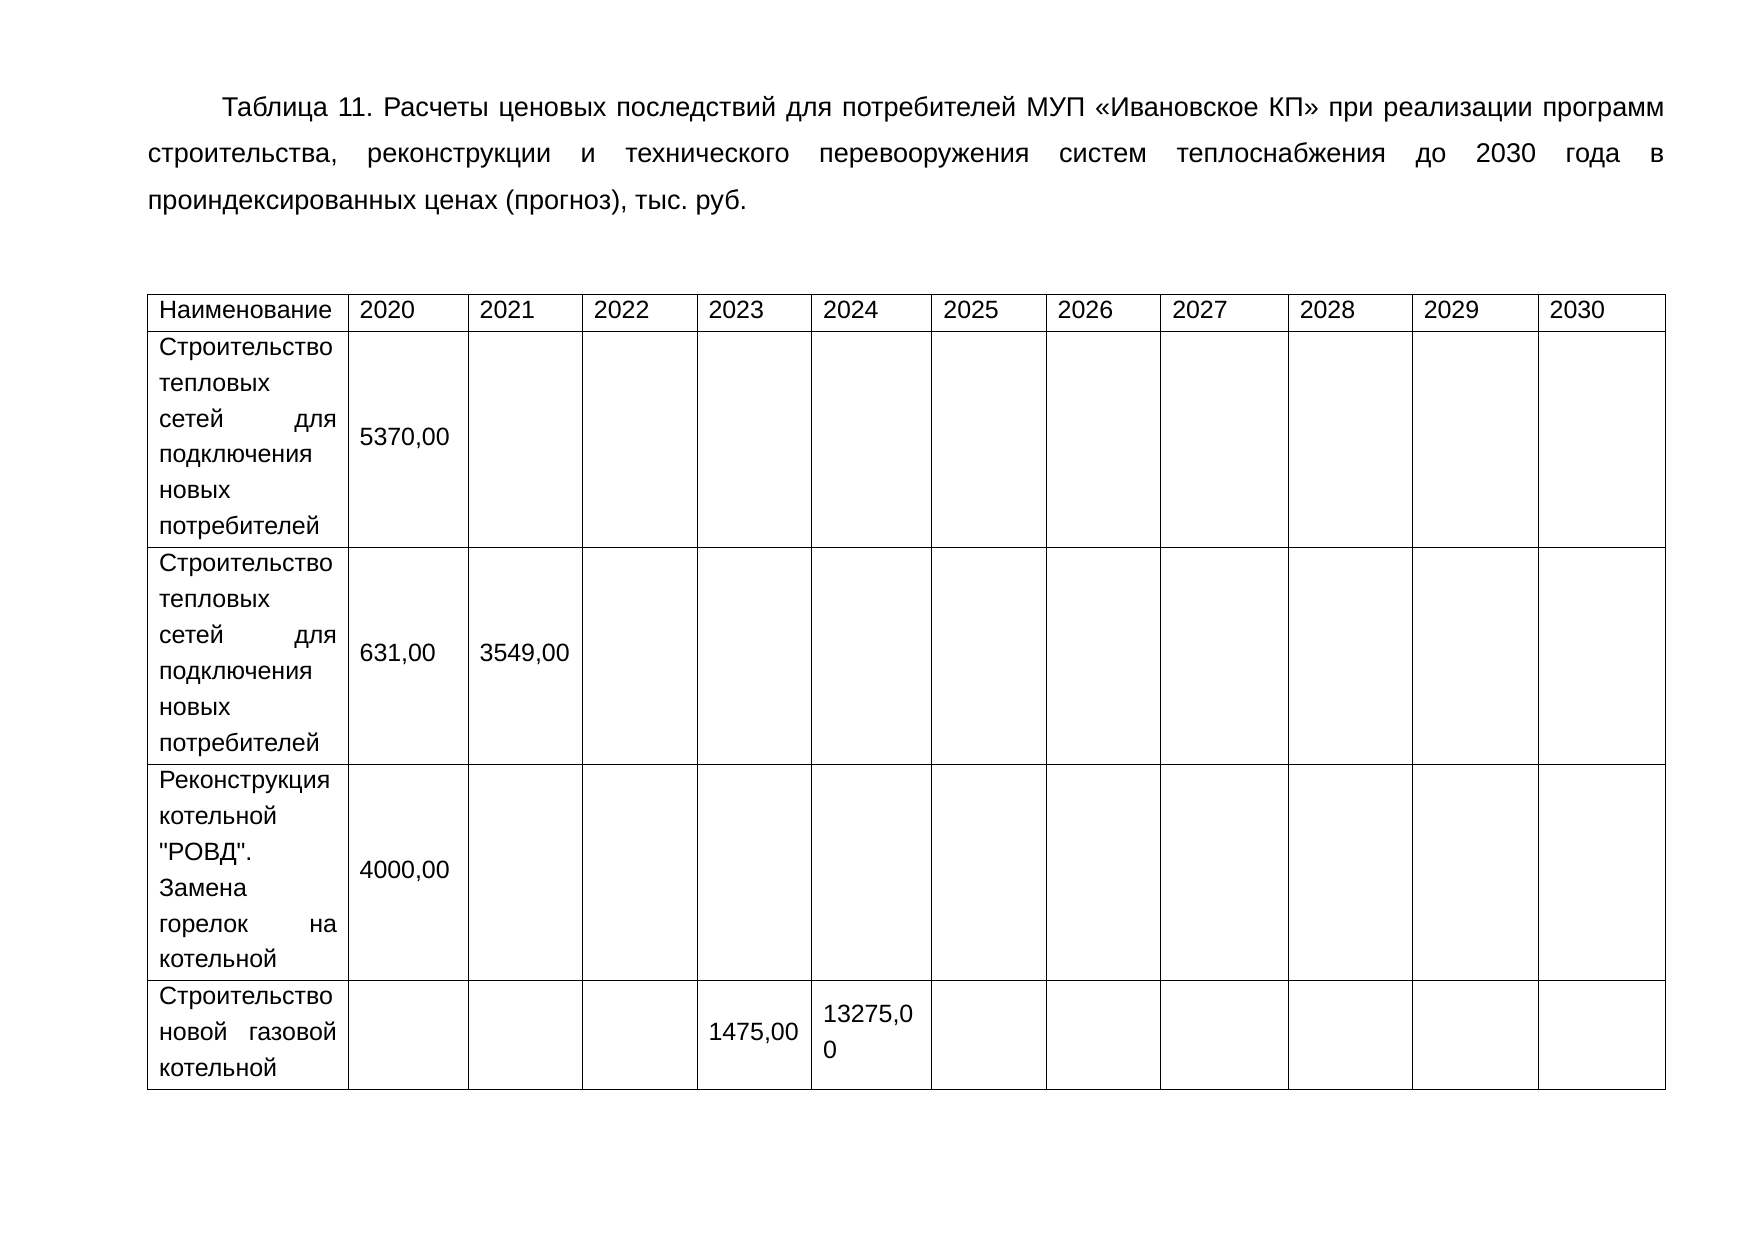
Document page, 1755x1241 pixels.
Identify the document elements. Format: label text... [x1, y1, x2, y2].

table_cell [469, 981, 582, 1089]
table_cell 13275,00 [812, 981, 931, 1089]
table_cell [932, 548, 1046, 764]
table_cell [1539, 548, 1665, 764]
table_cell 1475,00 [698, 981, 811, 1089]
table_cell [1289, 981, 1412, 1089]
table_header 2029 [1413, 295, 1538, 331]
table_cell [1413, 765, 1538, 980]
table_cell [583, 981, 697, 1089]
table_cell [1413, 548, 1538, 764]
table_cell [1161, 765, 1288, 980]
table_cell [1413, 981, 1538, 1089]
table_cell 3549,00 [469, 548, 582, 764]
table_header 2030 [1539, 295, 1665, 331]
text Таблица 11. Расчеты ценовых последствий для потребителей МУП «Ивановское КП» при реализации программ строительства, реконструкции и технического перевооружения систем теплоснабжения до 2030 года в проиндексированных ценах (прогноз), тыс. руб. [148, 91, 1666, 216]
table_header 2028 [1289, 295, 1412, 331]
table_cell [1047, 332, 1160, 547]
table_cell [812, 765, 931, 980]
table_cell [349, 981, 468, 1089]
table_cell [1161, 332, 1288, 547]
table_cell [1289, 332, 1412, 547]
table_cell [1413, 332, 1538, 547]
table_cell [1539, 332, 1665, 547]
table_cell [1161, 981, 1288, 1089]
table_cell [932, 981, 1046, 1089]
table_cell [812, 548, 931, 764]
table_cell Строительство новой газовой котельной [148, 981, 348, 1089]
table_header 2025 [932, 295, 1046, 331]
table_header 2024 [812, 295, 931, 331]
table_cell [698, 548, 811, 764]
table_cell [469, 765, 582, 980]
table_cell [583, 548, 697, 764]
table_header 2026 [1047, 295, 1160, 331]
table_header 2027 [1161, 295, 1288, 331]
table_header Наименование [148, 295, 348, 331]
table_cell [1289, 765, 1412, 980]
table_cell [932, 765, 1046, 980]
table_cell [1289, 548, 1412, 764]
table_cell 631,00 [349, 548, 468, 764]
table_cell [698, 765, 811, 980]
table_cell 5370,00 [349, 332, 468, 547]
table_cell [1047, 981, 1160, 1089]
table_cell [583, 765, 697, 980]
table_cell Реконструкция котельной "РОВД". Замена горелок на котельной [148, 765, 348, 980]
table_cell [932, 332, 1046, 547]
table_cell Строительство тепловых сетей для подключения новых потребителей [148, 548, 348, 764]
table_cell [1161, 548, 1288, 764]
table_cell [1047, 765, 1160, 980]
table_cell [1539, 981, 1665, 1089]
table_cell [469, 332, 582, 547]
table_cell [1047, 548, 1160, 764]
table_cell [583, 332, 697, 547]
table_cell [812, 332, 931, 547]
table_cell 4000,00 [349, 765, 468, 980]
table_cell [1539, 765, 1665, 980]
table_cell Строительство тепловых сетей для подключения новых потребителей [148, 332, 348, 547]
table_header 2022 [583, 295, 697, 331]
table_header 2023 [698, 295, 811, 331]
table_cell [698, 332, 811, 547]
table_header 2020 [349, 295, 468, 331]
table_header 2021 [469, 295, 582, 331]
